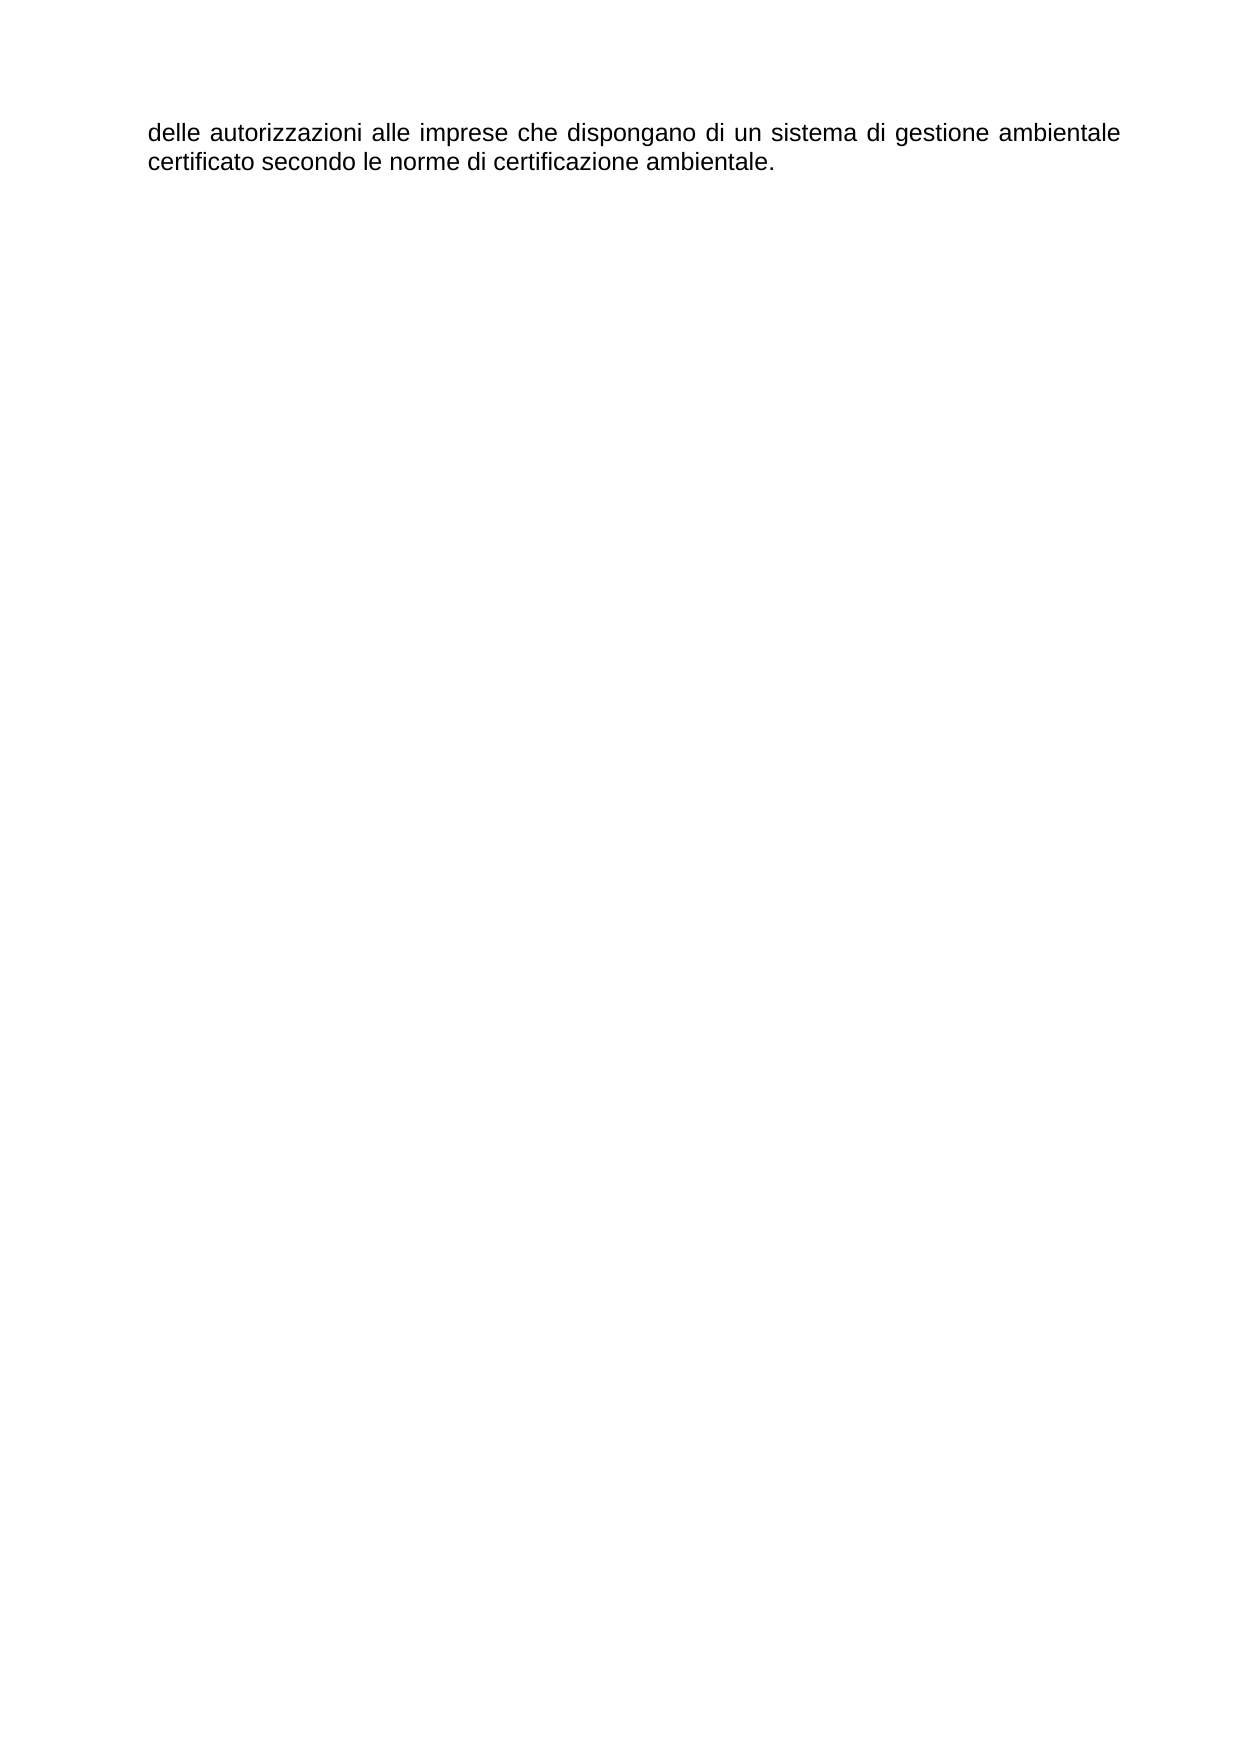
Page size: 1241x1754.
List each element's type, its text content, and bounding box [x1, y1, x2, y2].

text delle autorizzazioni alle imprese che dispongano di un sistema di gestione ambientale certificato secondo le norme di certificazione ambientale. [118, 118, 1122, 176]
